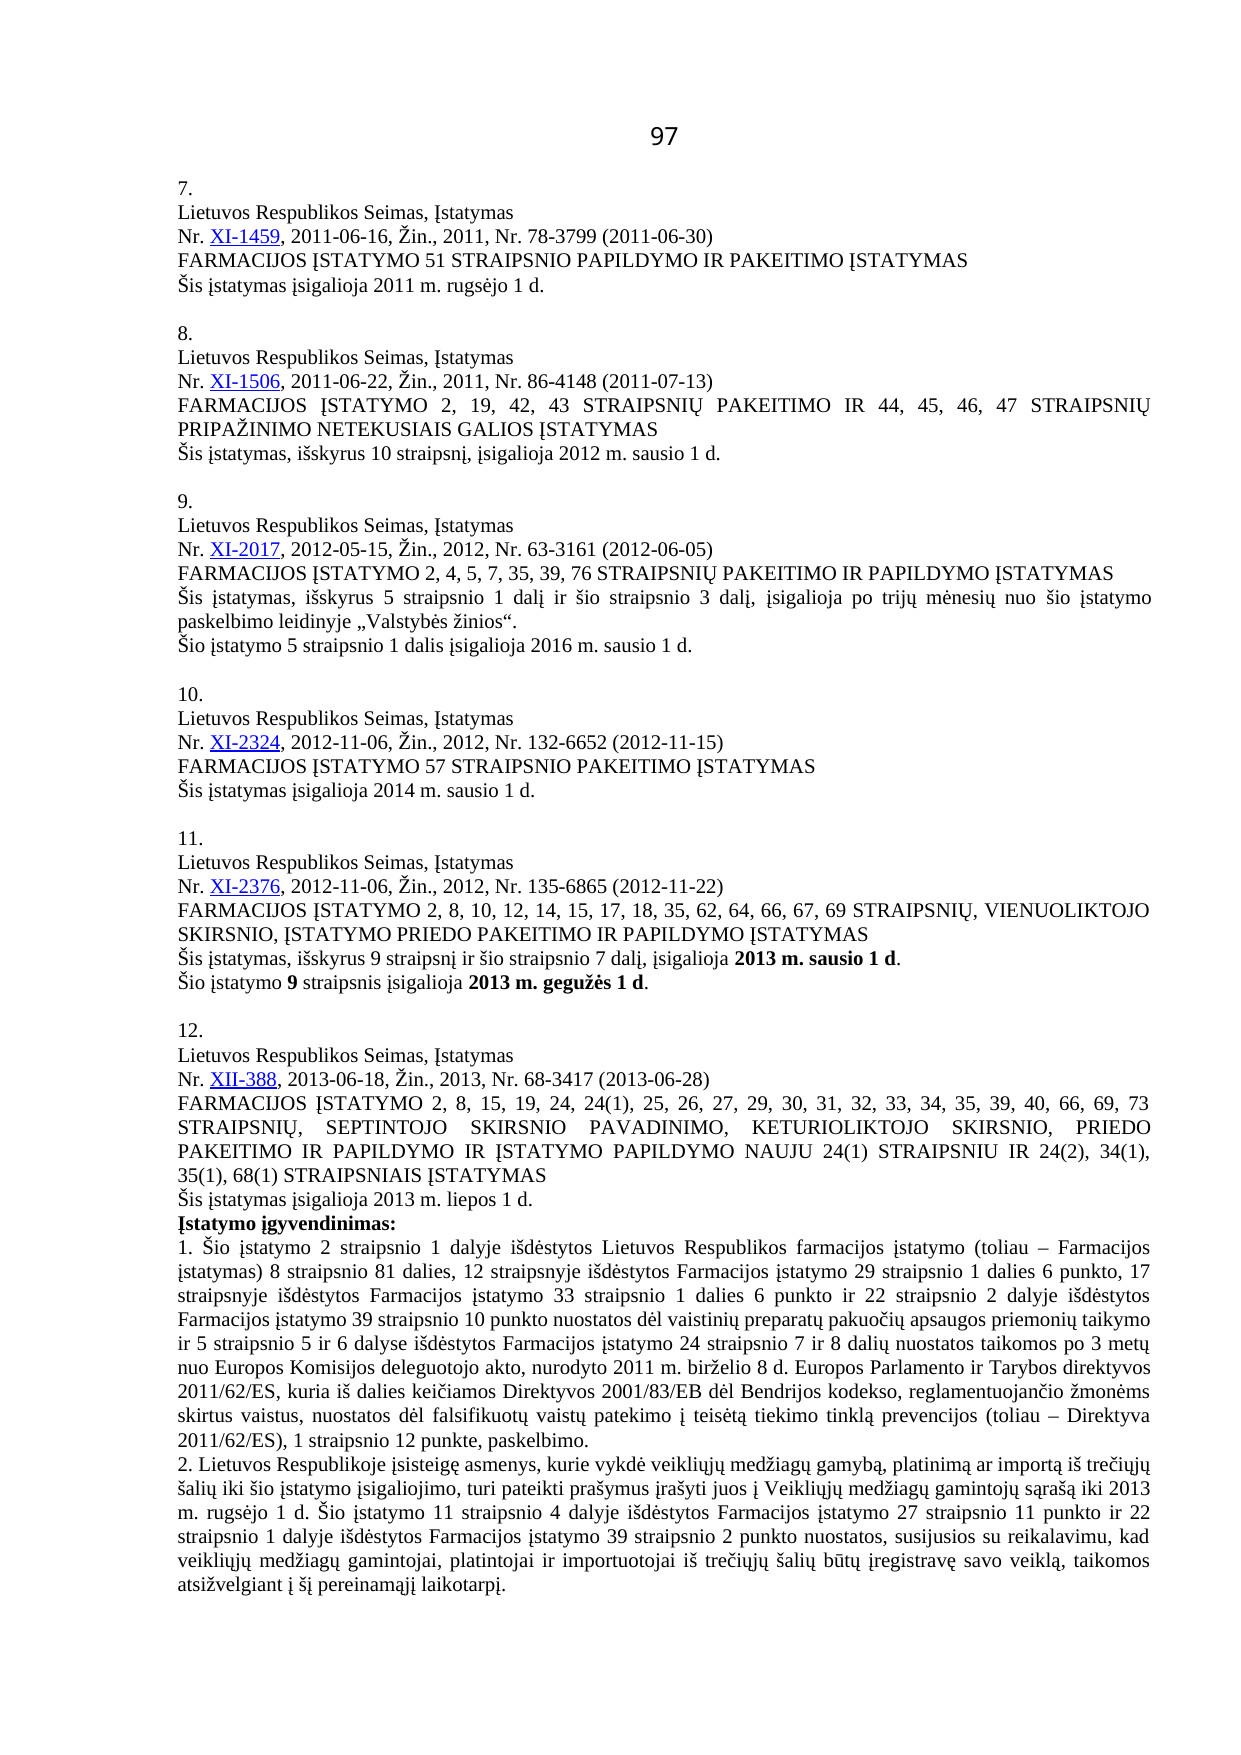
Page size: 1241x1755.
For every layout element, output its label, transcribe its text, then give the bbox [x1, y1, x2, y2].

text Šis įstatymas, išskyrus 5 straipsnio 1 dalį ir šio straipsnio 3 dalį, įsigalioja po trijų mėnesių nuo šio įstatymo paskelbimo leidinyje „Valstybės žinios“. [177, 585, 1152, 633]
text Nr. XI-2017, 2012-05-15, Žin., 2012, Nr. 63-3161 (2012-06-05) [177, 537, 1152, 561]
text 11. [177, 826, 1152, 850]
text Nr. XI-2324, 2012-11-06, Žin., 2012, Nr. 132-6652 (2012-11-15) [177, 730, 1152, 754]
text Lietuvos Respublikos Seimas, Įstatymas [177, 345, 1152, 369]
text 9. [177, 489, 1152, 513]
text 12. [177, 1018, 1152, 1042]
text Lietuvos Respublikos Seimas, Įstatymas [177, 513, 1152, 537]
text 2. Lietuvos Respublikoje įsisteigę asmenys, kurie vykdė veikliųjų medžiagų gamybą, platinimą ar importą iš trečiųjų šalių iki šio įstatymo įsigaliojimo, turi pateikti prašymus įrašyti juos į Veikliųjų medžiagų gamintojų sąrašą iki 2013 m. rugsėjo 1 d. Šio įstatymo 11 straipsnio 4 dalyje išdėstytos Farmacijos įstatymo 27 straipsnio 11 punkto ir 22 straipsnio 1 dalyje išdėstytos Farmacijos įstatymo 39 straipsnio 2 punkto nuostatos, susijusios su reikalavimu, kad veikliųjų medžiagų gamintojai, platintojai ir importuotojai iš trečiųjų šalių būtų įregistravę savo veiklą, taikomos atsižvelgiant į šį pereinamąjį laikotarpį. [177, 1452, 1152, 1596]
text 8. [177, 321, 1152, 345]
text Šio įstatymo 9 straipsnis įsigalioja 2013 m. gegužės 1 d. [177, 970, 1152, 994]
text Šis įstatymas įsigalioja 2014 m. sausio 1 d. [177, 778, 1152, 802]
text Šio įstatymo 5 straipsnio 1 dalis įsigalioja 2016 m. sausio 1 d. [177, 633, 1152, 657]
text Šis įstatymas, išskyrus 9 straipsnį ir šio straipsnio 7 dalį, įsigalioja 2013 m. sausio 1 d. [177, 946, 1152, 970]
text Šis įstatymas įsigalioja 2011 m. rugsėjo 1 d. [177, 272, 1152, 297]
text FARMACIJOS ĮSTATYMO 51 STRAIPSNIO PAPILDYMO IR PAKEITIMO ĮSTATYMAS [177, 248, 1152, 272]
text FARMACIJOS ĮSTATYMO 57 STRAIPSNIO PAKEITIMO ĮSTATYMAS [177, 754, 1152, 778]
text 10. [177, 682, 1152, 706]
text Nr. XI-1506, 2011-06-22, Žin., 2011, Nr. 86-4148 (2011-07-13) [177, 369, 1152, 393]
text Lietuvos Respublikos Seimas, Įstatymas [177, 706, 1152, 730]
text Nr. XI-2376, 2012-11-06, Žin., 2012, Nr. 135-6865 (2012-11-22) [177, 874, 1152, 898]
text FARMACIJOS ĮSTATYMO 2, 8, 15, 19, 24, 24(1), 25, 26, 27, 29, 30, 31, 32, 33, 34, 35, 39, 40, 66, 69, 73 STRAIPSNIŲ, SEPTINTOJO SKIRSNIO PAVADINIMO, KETURIOLIKTOJO SKIRSNIO, PRIEDO PAKEITIMO IR PAPILDYMO IR ĮSTATYMO PAPILDYMO NAUJU 24(1) STRAIPSNIU IR 24(2), 34(1), 35(1), 68(1) STRAIPSNIAIS ĮSTATYMAS [177, 1091, 1152, 1187]
text Nr. XI-1459, 2011-06-16, Žin., 2011, Nr. 78-3799 (2011-06-30) [177, 224, 1152, 248]
text Nr. XII-388, 2013-06-18, Žin., 2013, Nr. 68-3417 (2013-06-28) [177, 1067, 1152, 1091]
text 7. [177, 176, 1152, 200]
text Lietuvos Respublikos Seimas, Įstatymas [177, 200, 1152, 224]
text FARMACIJOS ĮSTATYMO 2, 4, 5, 7, 35, 39, 76 STRAIPSNIŲ PAKEITIMO IR PAPILDYMO ĮSTATYMAS [177, 561, 1152, 585]
text Įstatymo įgyvendinimas: [177, 1211, 1152, 1235]
text FARMACIJOS ĮSTATYMO 2, 8, 10, 12, 14, 15, 17, 18, 35, 62, 64, 66, 67, 69 STRAIPSNIŲ, VIENUOLIKTOJO SKIRSNIO, ĮSTATYMO PRIEDO PAKEITIMO IR PAPILDYMO ĮSTATYMAS [177, 898, 1152, 946]
text Lietuvos Respublikos Seimas, Įstatymas [177, 1042, 1152, 1067]
text Lietuvos Respublikos Seimas, Įstatymas [177, 850, 1152, 874]
text Šis įstatymas įsigalioja 2013 m. liepos 1 d. [177, 1187, 1152, 1211]
text FARMACIJOS ĮSTATYMO 2, 19, 42, 43 STRAIPSNIŲ PAKEITIMO IR 44, 45, 46, 47 STRAIPSNIŲ PRIPAŽINIMO NETEKUSIAIS GALIOS ĮSTATYMAS [177, 393, 1152, 441]
text Šis įstatymas, išskyrus 10 straipsnį, įsigalioja 2012 m. sausio 1 d. [177, 441, 1152, 465]
text 1. Šio įstatymo 2 straipsnio 1 dalyje išdėstytos Lietuvos Respublikos farmacijos įstatymo (toliau – Farmacijos įstatymas) 8 straipsnio 81 dalies, 12 straipsnyje išdėstytos Farmacijos įstatymo 29 straipsnio 1 dalies 6 punkto, 17 straipsnyje išdėstytos Farmacijos įstatymo 33 straipsnio 1 dalies 6 punkto ir 22 straipsnio 2 dalyje išdėstytos Farmacijos įstatymo 39 straipsnio 10 punkto nuostatos dėl vaistinių preparatų pakuočių apsaugos priemonių taikymo ir 5 straipsnio 5 ir 6 dalyse išdėstytos Farmacijos įstatymo 24 straipsnio 7 ir 8 dalių nuostatos taikomos po 3 metų nuo Europos Komisijos deleguotojo akto, nurodyto 2011 m. birželio 8 d. Europos Parlamento ir Tarybos direktyvos 2011/62/ES, kuria iš dalies keičiamos Direktyvos 2001/83/EB dėl Bendrijos kodekso, reglamentuojančio žmonėms skirtus vaistus, nuostatos dėl falsifikuotų vaistų patekimo į teisėtą tiekimo tinklą prevencijos (toliau – Direktyva 2011/62/ES), 1 straipsnio 12 punkte, paskelbimo. [177, 1235, 1152, 1452]
